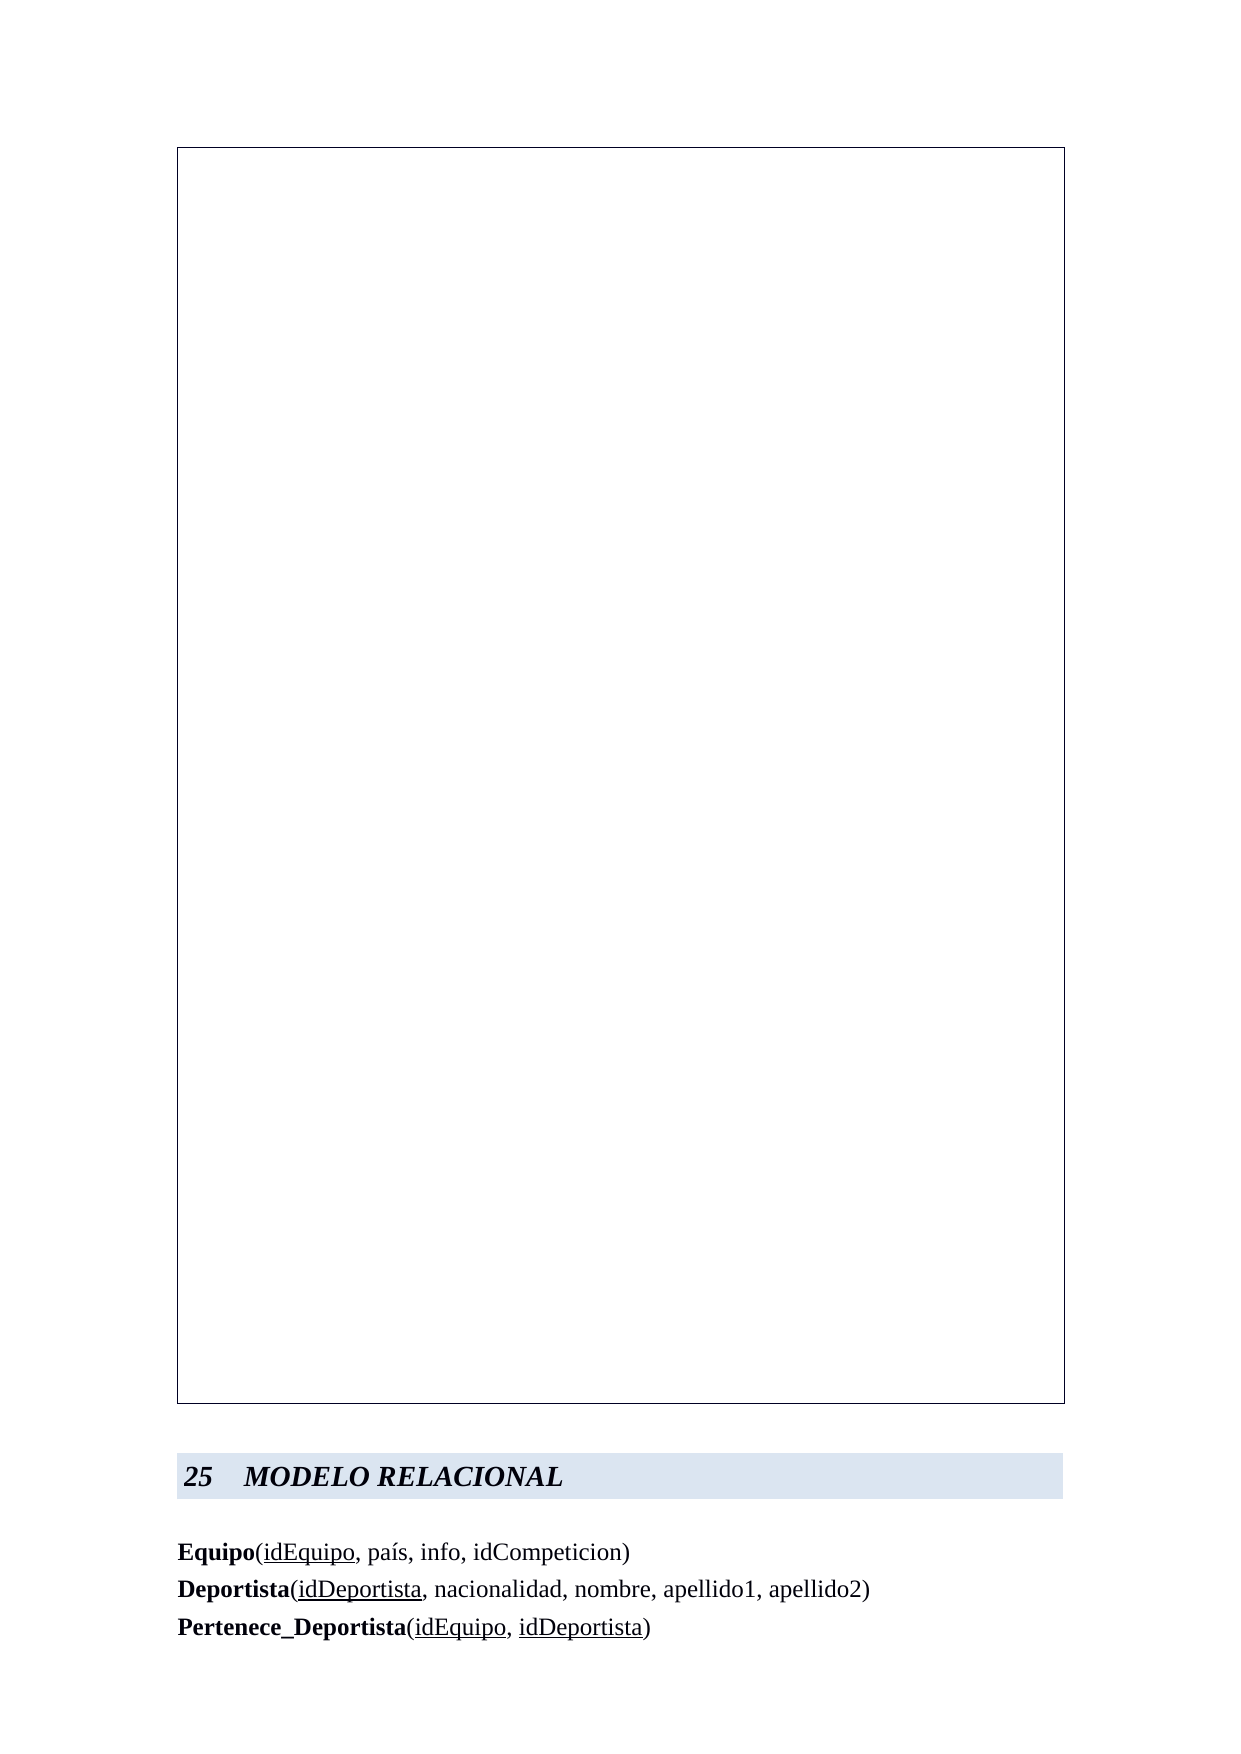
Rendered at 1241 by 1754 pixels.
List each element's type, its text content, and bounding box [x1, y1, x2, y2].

subtitle Modelo relacional [184, 1460, 1057, 1493]
text Deportista(idDeportista, nacionalidad, nombre, apellido1, apellido2) [177, 1566, 1063, 1603]
text Pertenece_Deportista(idEquipo, idDeportista) [177, 1603, 1063, 1641]
text Equipo(idEquipo, país, info, idCompeticion) [177, 1528, 1063, 1566]
